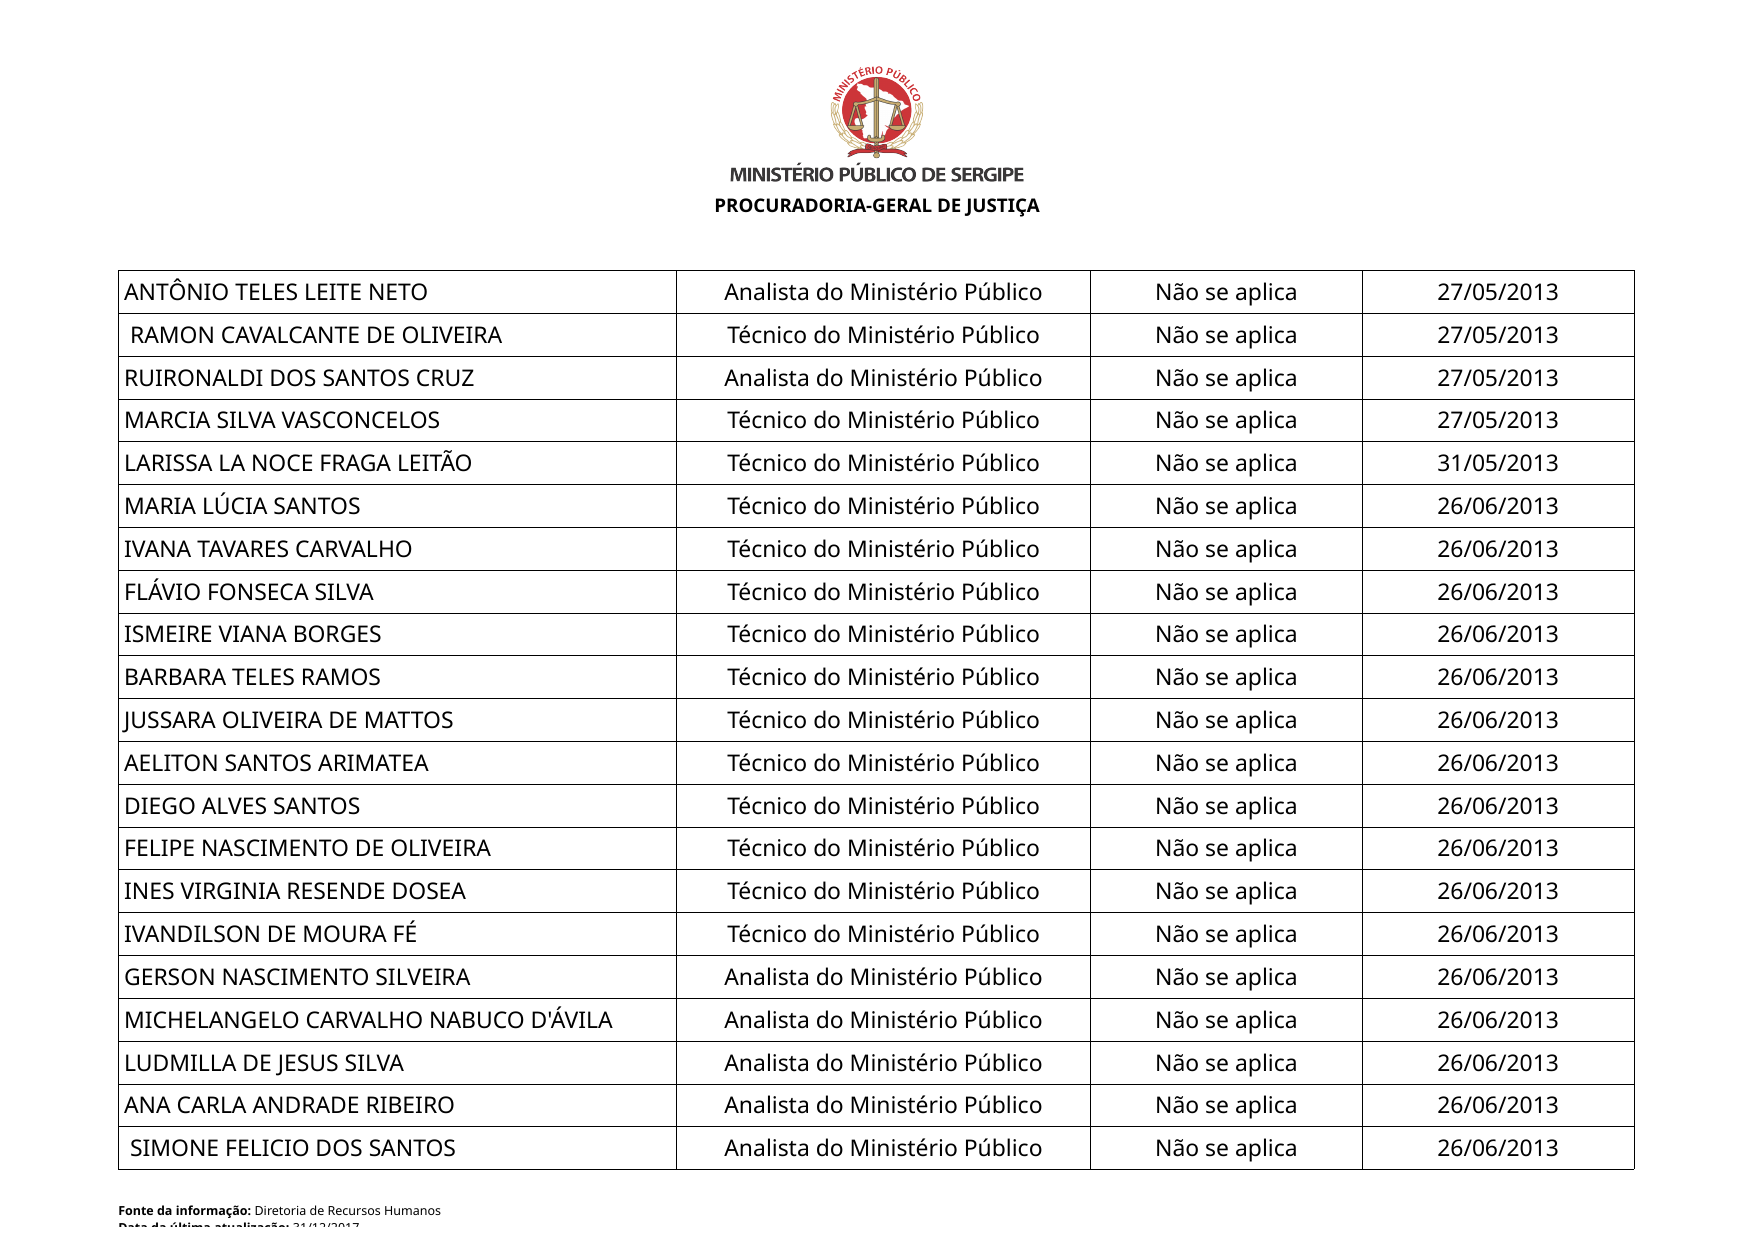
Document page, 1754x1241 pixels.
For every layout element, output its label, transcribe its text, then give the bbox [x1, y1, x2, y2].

table_cell 31/05/2013 [1363, 442, 1634, 484]
table_cell Não se aplica [1091, 614, 1362, 655]
table_cell FELIPE NASCIMENTO DE OLIVEIRA [119, 828, 676, 869]
table_cell MARCIA SILVA VASCONCELOS [119, 400, 676, 441]
table_cell Técnico do Ministério Público [677, 314, 1090, 356]
table_cell 27/05/2013 [1363, 357, 1634, 398]
table_cell 26/06/2013 [1363, 485, 1634, 527]
table_cell Não se aplica [1091, 314, 1362, 356]
table_cell Não se aplica [1091, 1042, 1362, 1083]
table_cell JUSSARA OLIVEIRA DE MATTOS [119, 699, 676, 741]
table_cell Analista do Ministério Público [677, 1127, 1090, 1169]
table_cell Técnico do Ministério Público [677, 528, 1090, 570]
table_cell Não se aplica [1091, 442, 1362, 484]
table_cell DIEGO ALVES SANTOS [119, 785, 676, 827]
table_cell Não se aplica [1091, 742, 1362, 784]
table_cell Técnico do Ministério Público [677, 485, 1090, 527]
table_cell Técnico do Ministério Público [677, 742, 1090, 784]
table_cell Técnico do Ministério Público [677, 913, 1090, 955]
table_cell Não se aplica [1091, 656, 1362, 698]
table_cell BARBARA TELES RAMOS [119, 656, 676, 698]
table_cell Técnico do Ministério Público [677, 614, 1090, 655]
table_cell Não se aplica [1091, 400, 1362, 441]
table_cell 26/06/2013 [1363, 956, 1634, 998]
table_cell LUDMILLA DE JESUS SILVA [119, 1042, 676, 1083]
table_cell 26/06/2013 [1363, 571, 1634, 612]
table_cell Não se aplica [1091, 485, 1362, 527]
table_cell 26/06/2013 [1363, 913, 1634, 955]
table_cell Analista do Ministério Público [677, 1085, 1090, 1126]
table_cell 26/06/2013 [1363, 828, 1634, 869]
table_cell Não se aplica [1091, 1085, 1362, 1126]
table_cell 26/06/2013 [1363, 699, 1634, 741]
table_cell 26/06/2013 [1363, 999, 1634, 1041]
table_cell Não se aplica [1091, 699, 1362, 741]
table_cell 26/06/2013 [1363, 528, 1634, 570]
table_cell Não se aplica [1091, 828, 1362, 869]
table_cell Analista do Ministério Público [677, 357, 1090, 398]
table_cell Técnico do Ministério Público [677, 828, 1090, 869]
table_cell Não se aplica [1091, 528, 1362, 570]
table_cell RUIRONALDI DOS SANTOS CRUZ [119, 357, 676, 398]
table_cell LARISSA LA NOCE FRAGA LEITÃO [119, 442, 676, 484]
table_cell AELITON SANTOS ARIMATEA [119, 742, 676, 784]
table_cell Não se aplica [1091, 357, 1362, 398]
table_cell 26/06/2013 [1363, 785, 1634, 827]
table_cell IVANA TAVARES CARVALHO [119, 528, 676, 570]
table_cell Não se aplica [1091, 999, 1362, 1041]
table_cell ISMEIRE VIANA BORGES [119, 614, 676, 655]
table_cell Técnico do Ministério Público [677, 699, 1090, 741]
table_cell Técnico do Ministério Público [677, 656, 1090, 698]
table_cell 26/06/2013 [1363, 742, 1634, 784]
table_cell Analista do Ministério Público [677, 999, 1090, 1041]
table_cell Analista do Ministério Público [677, 271, 1090, 313]
table_cell ANA CARLA ANDRADE RIBEIRO [119, 1085, 676, 1126]
table_cell Técnico do Ministério Público [677, 870, 1090, 912]
table_cell 27/05/2013 [1363, 314, 1634, 356]
table_cell Não se aplica [1091, 870, 1362, 912]
table_cell Não se aplica [1091, 271, 1362, 313]
table_cell MICHELANGELO CARVALHO NABUCO D'ÁVILA [119, 999, 676, 1041]
table_cell Técnico do Ministério Público [677, 442, 1090, 484]
table_cell Técnico do Ministério Público [677, 785, 1090, 827]
table_cell 27/05/2013 [1363, 271, 1634, 313]
table_cell SIMONE FELICIO DOS SANTOS [119, 1127, 676, 1169]
table_cell 26/06/2013 [1363, 1127, 1634, 1169]
table_cell 26/06/2013 [1363, 870, 1634, 912]
table_cell IVANDILSON DE MOURA FÉ [119, 913, 676, 955]
table_cell ANTÔNIO TELES LEITE NETO [119, 271, 676, 313]
table_cell 27/05/2013 [1363, 400, 1634, 441]
table_cell Não se aplica [1091, 1127, 1362, 1169]
table_cell Analista do Ministério Público [677, 956, 1090, 998]
table_cell Analista do Ministério Público [677, 1042, 1090, 1083]
table_cell Técnico do Ministério Público [677, 571, 1090, 612]
table_cell 26/06/2013 [1363, 656, 1634, 698]
picture [730, 66, 1024, 185]
table_cell INES VIRGINIA RESENDE DOSEA [119, 870, 676, 912]
table_cell 26/06/2013 [1363, 1042, 1634, 1083]
table_cell MARIA LÚCIA SANTOS [119, 485, 676, 527]
table_cell RAMON CAVALCANTE DE OLIVEIRA [119, 314, 676, 356]
table_cell 26/06/2013 [1363, 614, 1634, 655]
table_cell Técnico do Ministério Público [677, 400, 1090, 441]
table_cell Não se aplica [1091, 785, 1362, 827]
table_cell GERSON NASCIMENTO SILVEIRA [119, 956, 676, 998]
table_cell Não se aplica [1091, 956, 1362, 998]
table_cell Não se aplica [1091, 571, 1362, 612]
table_cell 26/06/2013 [1363, 1085, 1634, 1126]
table_cell FLÁVIO FONSECA SILVA [119, 571, 676, 612]
table_cell Não se aplica [1091, 913, 1362, 955]
